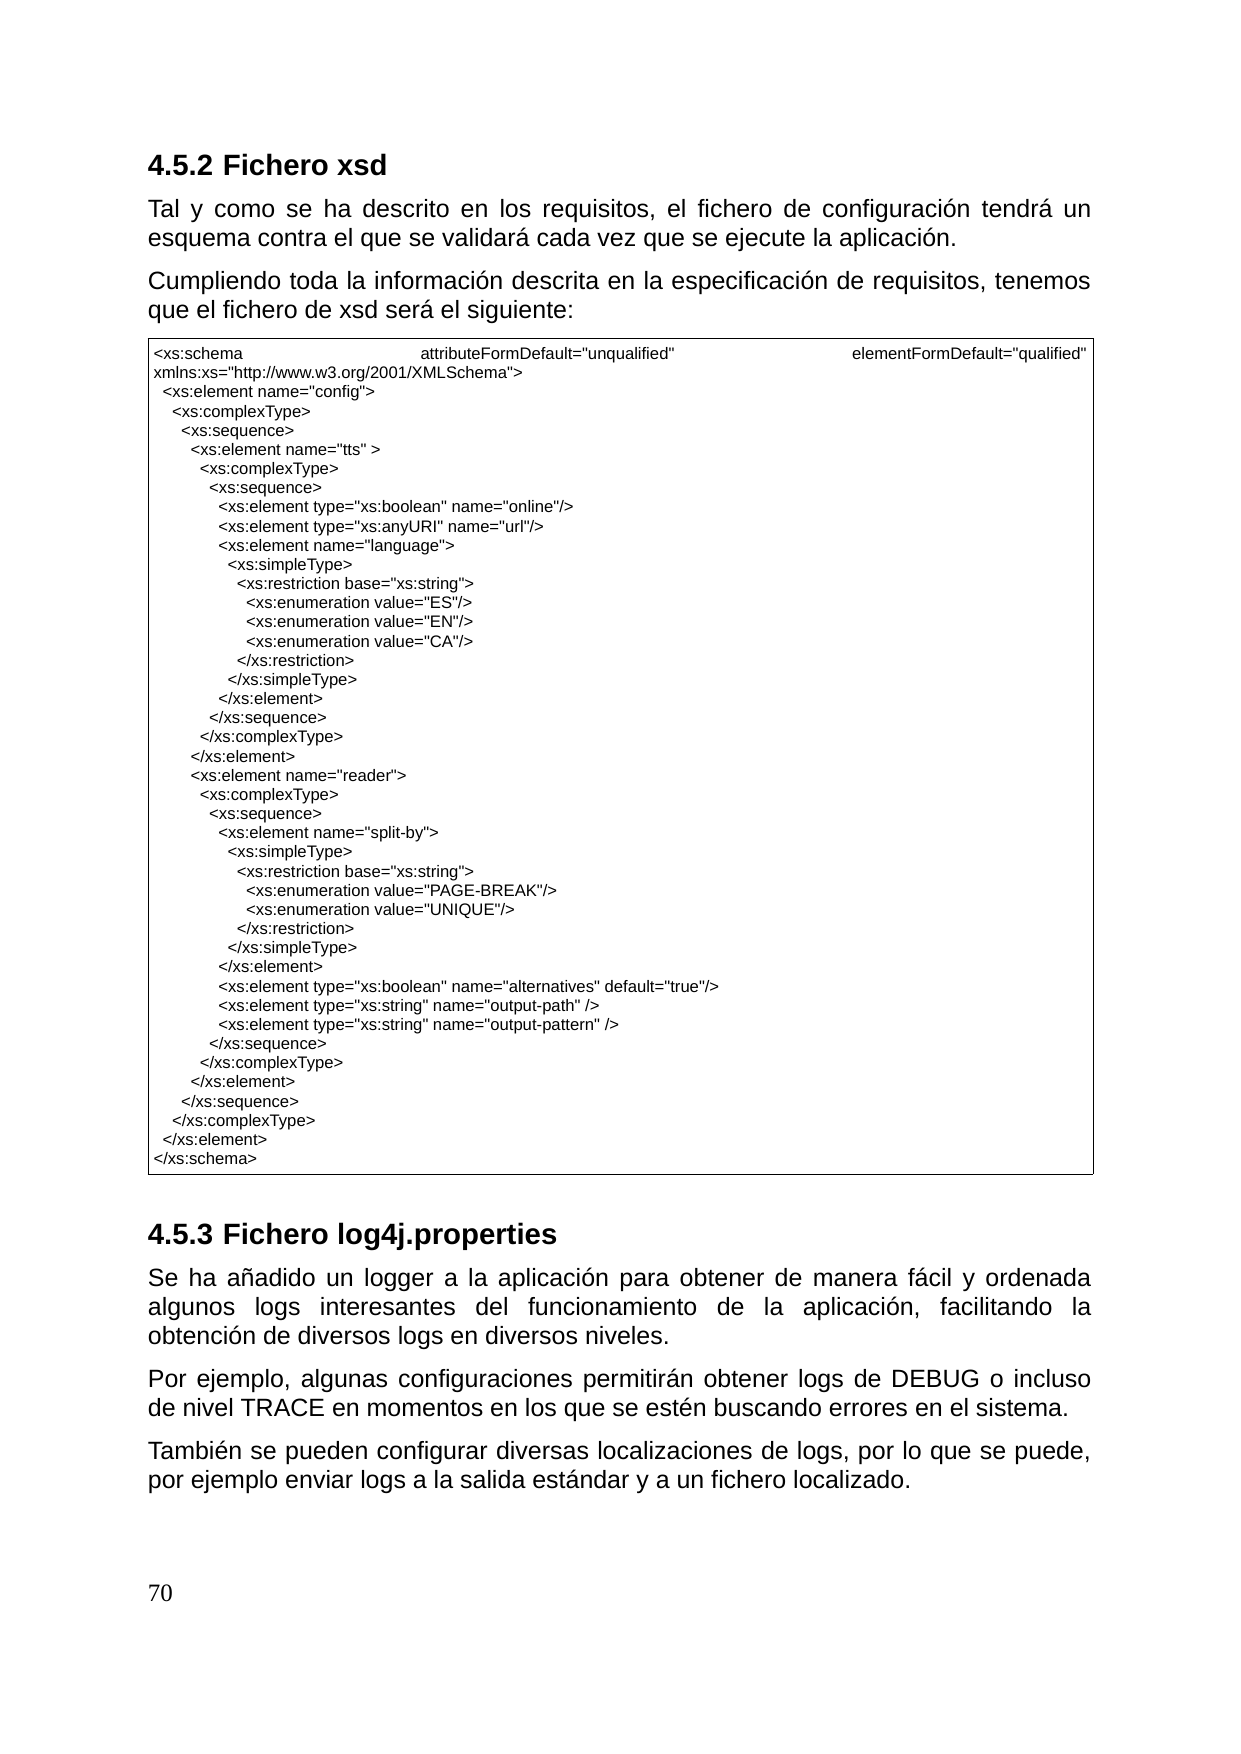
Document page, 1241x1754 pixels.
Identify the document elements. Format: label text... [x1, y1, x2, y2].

text Se ha añadido un logger a la aplicación para obtener de manera fácil y ordenada algunos logs interesantes del funcionamiento de la aplicación, facilitando la obtención de diversos logs en diversos niveles. [148, 1263, 1093, 1350]
table_header <xs:schema attributeFormDefault="unqualified" elementFormDefault="qualified" xmlns:xs="http://www.w3.org/2001/XMLSchema"> <xs:element name="config"> <xs:complexType> <xs:sequence> <xs:element name="tts" > <xs:complexType> <xs:sequence> <xs:element type="xs:boolean" name="online"/> <xs:element type="xs:anyURI" name="url"/> <xs:element name="language"> <xs:simpleType> <xs:restriction base="xs:string"> <xs:enumeration value="ES"/> <xs:enumeration value="EN"/> <xs:enumeration value="CA"/> </xs:restriction> </xs:simpleType> </xs:element> </xs:sequence> </xs:complexType> </xs:element> <xs:element name="reader"> <xs:complexType> <xs:sequence> <xs:element name="split-by"> <xs:simpleType> <xs:restriction base="xs:string"> <xs:enumeration value="PAGE-BREAK"/> <xs:enumeration value="UNIQUE"/> </xs:restriction> </xs:simpleType> </xs:element> <xs:element type="xs:boolean" name="alternatives" default="true"/> <xs:element type="xs:string" name="output-path" /> <xs:element type="xs:string" name="output-pattern" /> </xs:sequence> </xs:complexType> </xs:element> </xs:sequence> </xs:complexType> </xs:element> </xs:schema> [149, 339, 1093, 1174]
text Tal y como se ha descrito en los requisitos, el fichero de configuración tendrá un esquema contra el que se validará cada vez que se ejecute la aplicación. [148, 194, 1093, 251]
text También se pueden configurar diversas localizaciones de logs, por lo que se puede, por ejemplo enviar logs a la salida estándar y a un fichero localizado. [148, 1436, 1093, 1494]
text Cumpliendo toda la información descrita en la especificación de requisitos, tenemos que el fichero de xsd será el siguiente: [148, 266, 1093, 323]
text Por ejemplo, algunas configuraciones permitirán obtener logs de DEBUG o incluso de nivel TRACE en momentos en los que se estén buscando errores en el sistema. [148, 1364, 1093, 1422]
subtitle Fichero xsd [148, 148, 1093, 181]
subtitle Fichero log4j.properties [148, 1217, 1093, 1251]
